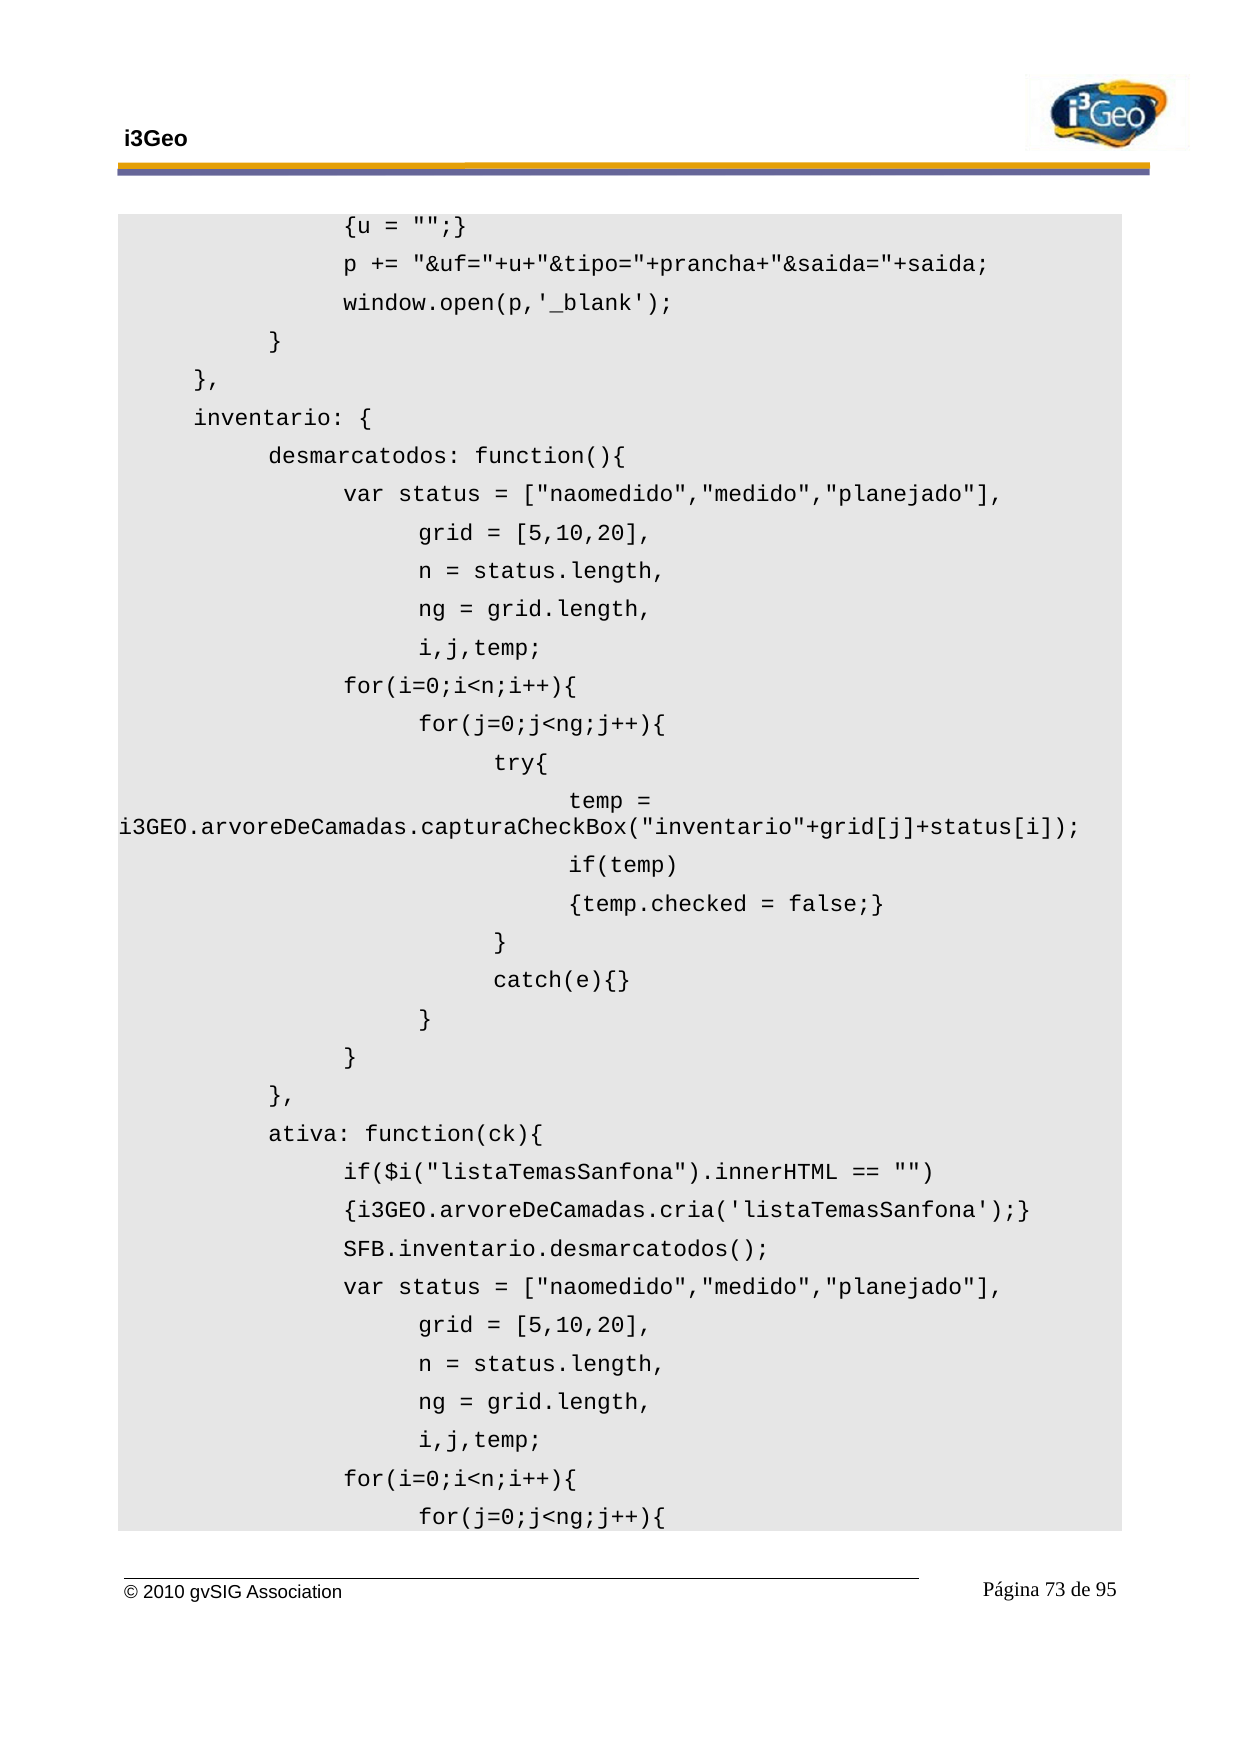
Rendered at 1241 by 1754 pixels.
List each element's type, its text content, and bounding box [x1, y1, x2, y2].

text for(j=0;j<ng;j++){ [118, 713, 1122, 739]
text ng = grid.length, [118, 598, 1122, 624]
text window.open(p,'_blank'); [118, 291, 1122, 317]
text var status = ["naomedido","medido","planejado"], [118, 483, 1122, 509]
text var status = ["naomedido","medido","planejado"], [118, 1275, 1122, 1301]
text inventario: { [118, 406, 1122, 432]
text grid = [5,10,20], [118, 1314, 1122, 1340]
text p += "&uf="+u+"&tipo="+prancha+"&saida="+saida; [118, 253, 1122, 279]
text n = status.length, [118, 1352, 1122, 1378]
text desmarcatodos: function(){ [118, 444, 1122, 470]
text try{ [118, 751, 1122, 777]
text } [118, 1045, 1122, 1071]
text if($i("listaTemasSanfona").innerHTML == "") [118, 1160, 1122, 1186]
text catch(e){} [118, 969, 1122, 995]
text for(j=0;j<ng;j++){ [118, 1505, 1122, 1531]
text {u = "";} [118, 214, 1122, 240]
text {temp.checked = false;} [118, 892, 1122, 918]
text for(i=0;i<n;i++){ [118, 1467, 1122, 1493]
text i,j,temp; [118, 636, 1122, 662]
text {i3GEO.arvoreDeCamadas.cria('listaTemasSanfona');} [118, 1199, 1122, 1225]
text grid = [5,10,20], [118, 521, 1122, 547]
text if(temp) [118, 854, 1122, 880]
text } [118, 930, 1122, 956]
text i,j,temp; [118, 1429, 1122, 1455]
text ng = grid.length, [118, 1390, 1122, 1416]
text n = status.length, [118, 559, 1122, 585]
picture [1025, 74, 1191, 151]
text temp = i3GEO.arvoreDeCamadas.capturaCheckBox("inventario"+grid[j]+status[i]); [118, 789, 1122, 841]
text for(i=0;i<n;i++){ [118, 674, 1122, 700]
text } [118, 1007, 1122, 1033]
text }, [118, 1084, 1122, 1110]
text ativa: function(ck){ [118, 1122, 1122, 1148]
text }, [118, 368, 1122, 394]
text } [118, 329, 1122, 355]
text SFB.inventario.desmarcatodos(); [118, 1237, 1122, 1263]
